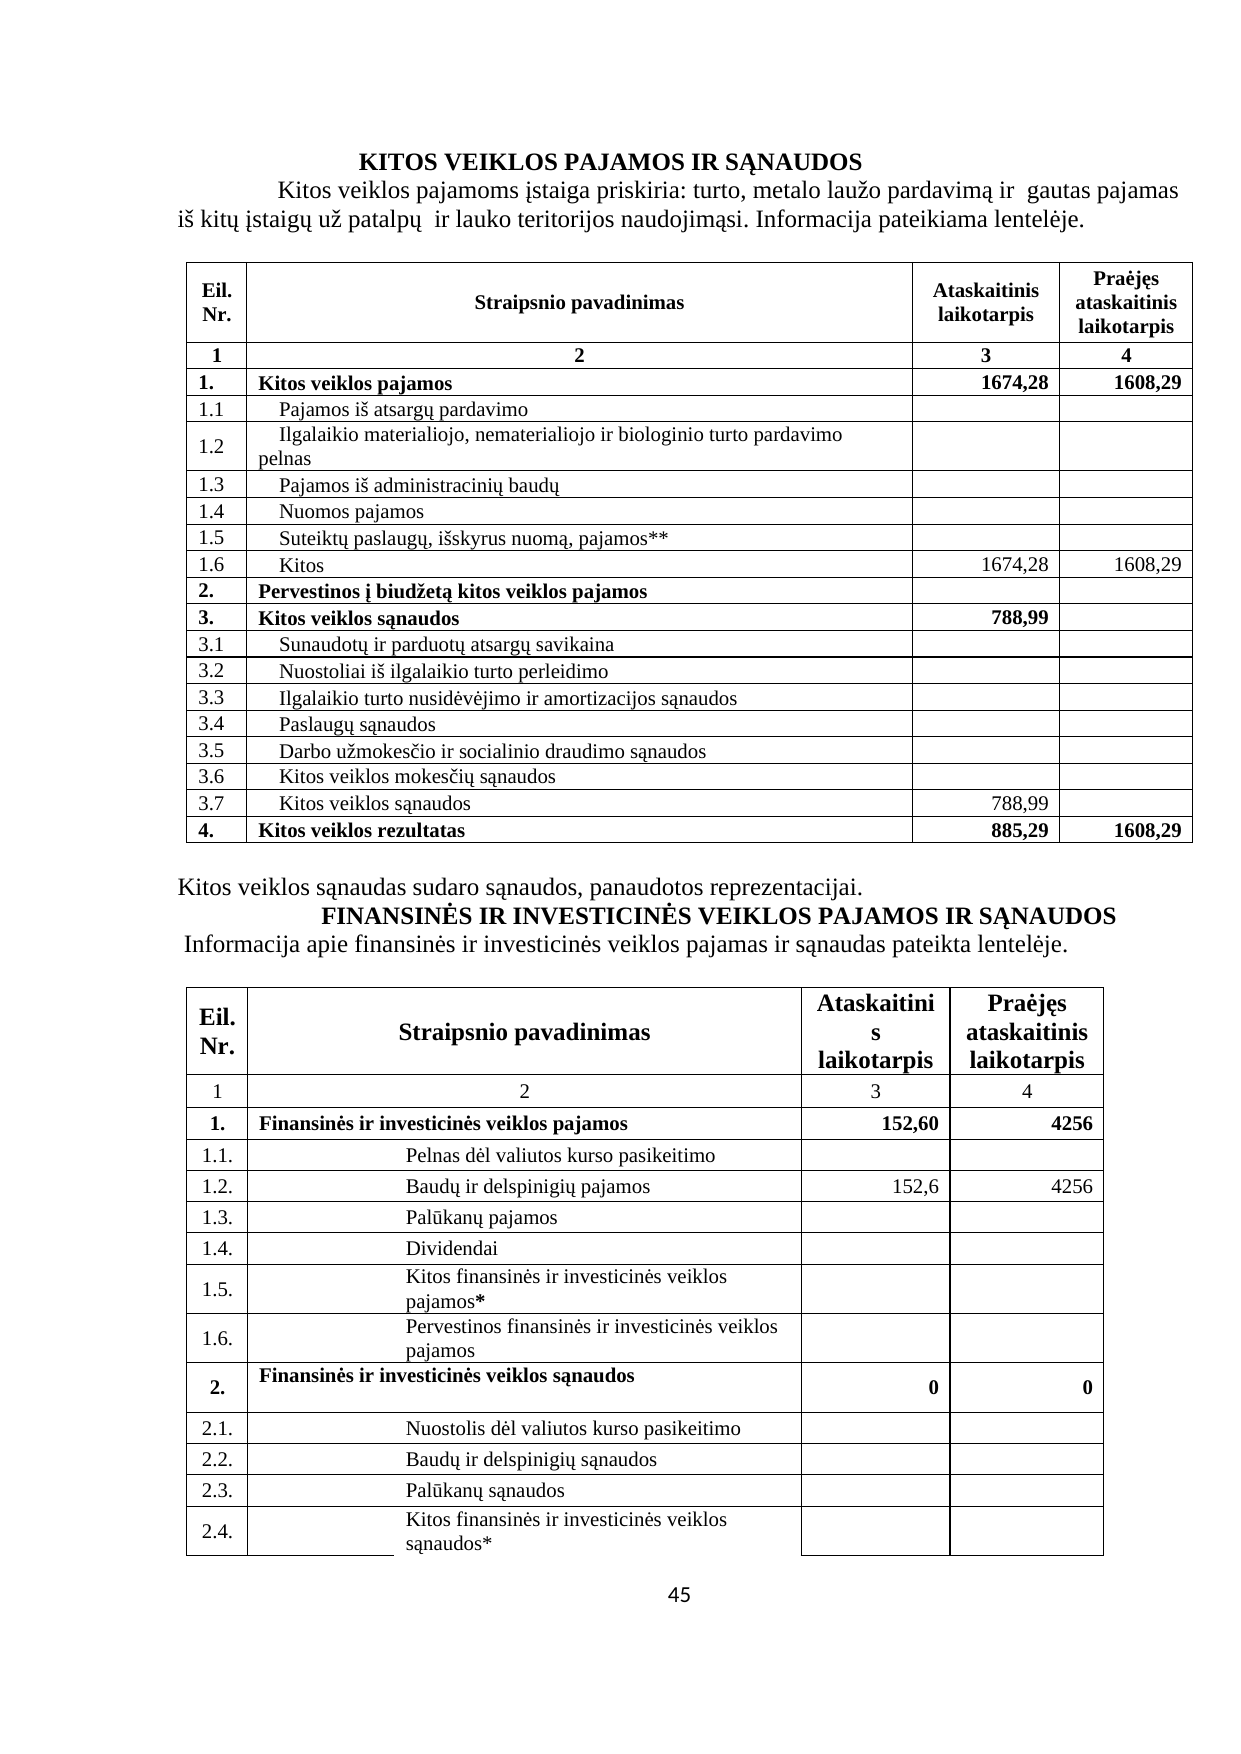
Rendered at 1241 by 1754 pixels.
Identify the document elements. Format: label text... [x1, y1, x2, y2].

table_cell [248, 1314, 394, 1362]
table_cell Palūkanų pajamos [394, 1202, 801, 1232]
table_cell 2.1. [187, 1413, 247, 1443]
table_cell 0 [951, 1363, 1103, 1412]
table_cell 1674,28 [913, 369, 1059, 395]
table_cell 1.2. [187, 1171, 247, 1201]
table_cell [913, 684, 1059, 709]
table_cell Kitos finansinės ir investicinės veiklos pajamos* [394, 1265, 801, 1313]
table_cell [913, 422, 1059, 470]
table_cell 3.4 [187, 711, 246, 736]
table_cell 3.2 [187, 658, 246, 683]
table_cell Straipsnio pavadinimas [247, 263, 912, 342]
table_cell [1060, 422, 1192, 470]
table_cell [913, 764, 1059, 789]
table_cell Kitos veiklos pajamos [247, 369, 912, 395]
table_cell 3 [802, 1075, 949, 1107]
table_cell Baudų ir delspinigių pajamos [394, 1171, 801, 1201]
table_cell [1060, 711, 1192, 736]
text Kitos veiklos pajamoms įstaiga priskiria: turto, metalo laužo pardavimą ir gautas pajamas iš kitų įstaigų už patalpų ir lauko teritorijos naudojimąsi. Informacija pateikiama lentelėje. [177, 176, 1181, 233]
table_cell Finansinės ir investicinės veiklos pajamos [248, 1108, 801, 1138]
table_cell 1.1 [187, 396, 246, 421]
table_cell [802, 1507, 949, 1555]
table_cell [913, 525, 1059, 550]
table_header [620, 958, 801, 987]
table_cell [913, 631, 1059, 656]
table_cell 1608,29 [1060, 551, 1192, 577]
table_cell 788,99 [913, 604, 1059, 630]
table_cell 1.5. [187, 1265, 247, 1313]
table_cell [951, 1444, 1103, 1474]
table_cell [951, 1265, 1103, 1313]
table_header [248, 958, 620, 987]
table_cell 1608,29 [1060, 817, 1192, 842]
table_cell [913, 396, 1059, 421]
table_cell 1.6 [187, 551, 246, 577]
table_cell [248, 1507, 394, 1555]
table_cell Dividendai [394, 1233, 801, 1263]
table_cell [1060, 631, 1192, 656]
table_cell [802, 1314, 949, 1362]
table_cell [1060, 737, 1192, 763]
table_cell 2. [187, 1363, 247, 1412]
table_cell Praėjęs ataskaitinis laikotarpis [951, 988, 1103, 1074]
table_cell [1060, 658, 1192, 683]
table_cell [248, 1475, 394, 1506]
text KITOS VEIKLOS PAJAMOS IR SĄNAUDOS [177, 147, 1181, 176]
table_cell 2. [187, 578, 246, 603]
table_cell Ilgalaikio turto nusidėvėjimo ir amortizacijos sąnaudos [247, 684, 912, 709]
table_cell [951, 1413, 1103, 1443]
table_cell Darbo užmokesčio ir socialinio draudimo sąnaudos [247, 737, 912, 763]
table_cell Suteiktų paslaugų, išskyrus nuomą, pajamos** [247, 525, 912, 550]
table_cell 3.3 [187, 684, 246, 709]
table_cell Pervestinos finansinės ir investicinės veiklos pajamos [394, 1314, 801, 1362]
table_cell 0 [802, 1363, 949, 1412]
table_cell [913, 658, 1059, 683]
table_cell 2.3. [187, 1475, 247, 1506]
table_cell 1.4. [187, 1233, 247, 1263]
table_cell [802, 1265, 949, 1313]
table_cell Kitos veiklos mokesčių sąnaudos [247, 764, 912, 789]
table_cell [802, 1444, 949, 1474]
table_cell Pervestinos į biudžetą kitos veiklos pajamos [247, 578, 912, 603]
table_cell [248, 1140, 394, 1170]
table_cell 152,60 [802, 1108, 949, 1138]
table_cell [913, 711, 1059, 736]
table_cell Straipsnio pavadinimas [248, 988, 801, 1074]
table_cell [1060, 471, 1192, 497]
table_cell [1060, 578, 1192, 603]
table_cell Paslaugų sąnaudos [247, 711, 912, 736]
table_cell 1.4 [187, 498, 246, 523]
table_cell [1060, 604, 1192, 630]
table_cell Kitos veiklos sąnaudos [247, 790, 912, 816]
table_cell 1.2 [187, 422, 246, 470]
table_cell 1 [187, 1075, 247, 1107]
table_cell 3.1 [187, 631, 246, 656]
table_cell [913, 498, 1059, 523]
table_cell 3.7 [187, 790, 246, 816]
table_cell 788,99 [913, 790, 1059, 816]
table_cell Kitos [247, 551, 912, 577]
table_cell 4256 [951, 1171, 1103, 1201]
table_cell 1.1. [187, 1140, 247, 1170]
table_header [950, 958, 1104, 987]
table_cell Ataskaitinis laikotarpis [913, 263, 1059, 342]
table_cell Kitos veiklos sąnaudos [247, 604, 912, 630]
table_cell Ilgalaikio materialiojo, nematerialiojo ir biologinio turto pardavimo pelnas [247, 422, 912, 470]
table_cell [1060, 790, 1192, 816]
table_cell [951, 1475, 1103, 1506]
table_cell [951, 1233, 1103, 1263]
table_cell [1060, 764, 1192, 789]
table_cell [1060, 498, 1192, 523]
table_cell 4256 [951, 1108, 1103, 1138]
table_cell [913, 578, 1059, 603]
table_cell Eil. Nr. [187, 988, 247, 1074]
table_cell 3.5 [187, 737, 246, 763]
table_cell [1060, 396, 1192, 421]
table_cell Sunaudotų ir parduotų atsargų savikaina [247, 631, 912, 656]
table_cell 3.6 [187, 764, 246, 789]
table_cell Baudų ir delspinigių sąnaudos [394, 1444, 801, 1474]
table_cell [802, 1233, 949, 1263]
table_cell [913, 471, 1059, 497]
table_cell Finansinės ir investicinės veiklos sąnaudos [248, 1363, 801, 1412]
table_cell [802, 1475, 949, 1506]
table_cell Eil. Nr. [187, 263, 246, 342]
table_cell Praėjęs ataskaitinis laikotarpis [1060, 263, 1192, 342]
table_cell Pelnas dėl valiutos kurso pasikeitimo [394, 1140, 801, 1170]
table_cell [248, 1444, 394, 1474]
table_cell 4 [951, 1075, 1103, 1107]
table_cell 1.3 [187, 471, 246, 497]
table_cell [248, 1265, 394, 1313]
table_cell [248, 1171, 394, 1201]
table_cell [248, 1233, 394, 1263]
table_cell Kitos finansinės ir investicinės veiklos sąnaudos* [394, 1507, 801, 1555]
table_header [187, 958, 248, 987]
table_cell 3 [913, 343, 1059, 368]
table_cell [802, 1413, 949, 1443]
table_cell [802, 1202, 949, 1232]
table_cell 2.4. [187, 1507, 247, 1555]
table_cell 1. [187, 1108, 247, 1138]
table_header [187, 233, 1192, 262]
table_cell Ataskaitinis laikotarpis [802, 988, 949, 1074]
table_cell 2.2. [187, 1444, 247, 1474]
table_cell 885,29 [913, 817, 1059, 842]
table_cell 3. [187, 604, 246, 630]
table_cell Nuomos pajamos [247, 498, 912, 523]
table_cell 1. [187, 369, 246, 395]
table_cell 1608,29 [1060, 369, 1192, 395]
table_cell [1060, 525, 1192, 550]
table_header [801, 958, 950, 987]
table_cell 1.5 [187, 525, 246, 550]
table_cell 2 [247, 343, 912, 368]
table_cell [248, 1413, 394, 1443]
table_cell Pajamos iš administracinių baudų [247, 471, 912, 497]
table_cell 1674,28 [913, 551, 1059, 577]
table_cell 1 [187, 343, 246, 368]
table_cell 2 [248, 1075, 801, 1107]
table_cell [802, 1140, 949, 1170]
table_cell [913, 737, 1059, 763]
table_cell [951, 1140, 1103, 1170]
table_cell [951, 1314, 1103, 1362]
text Informacija apie finansinės ir investicinės veiklos pajamas ir sąnaudas pateikta lentelėje. [177, 929, 1181, 958]
table_cell 4. [187, 817, 246, 842]
table_cell [951, 1507, 1103, 1555]
table_cell Pajamos iš atsargų pardavimo [247, 396, 912, 421]
table_cell Kitos veiklos rezultatas [247, 817, 912, 842]
text FINANSINĖS IR INVESTICINĖS VEIKLOS PAJAMOS IR SĄNAUDOS [177, 901, 1181, 929]
table_cell 152,6 [802, 1171, 949, 1201]
table_cell 1.6. [187, 1314, 247, 1362]
table_cell 4 [1060, 343, 1192, 368]
table_cell 1.3. [187, 1202, 247, 1232]
table_cell [1060, 684, 1192, 709]
table_cell Nuostoliai iš ilgalaikio turto perleidimo [247, 658, 912, 683]
table_cell Nuostolis dėl valiutos kurso pasikeitimo [394, 1413, 801, 1443]
table_cell [951, 1202, 1103, 1232]
table_cell Palūkanų sąnaudos [394, 1475, 801, 1506]
table_cell [248, 1202, 394, 1232]
text Kitos veiklos sąnaudas sudaro sąnaudos, panaudotos reprezentacijai. [177, 872, 1181, 901]
